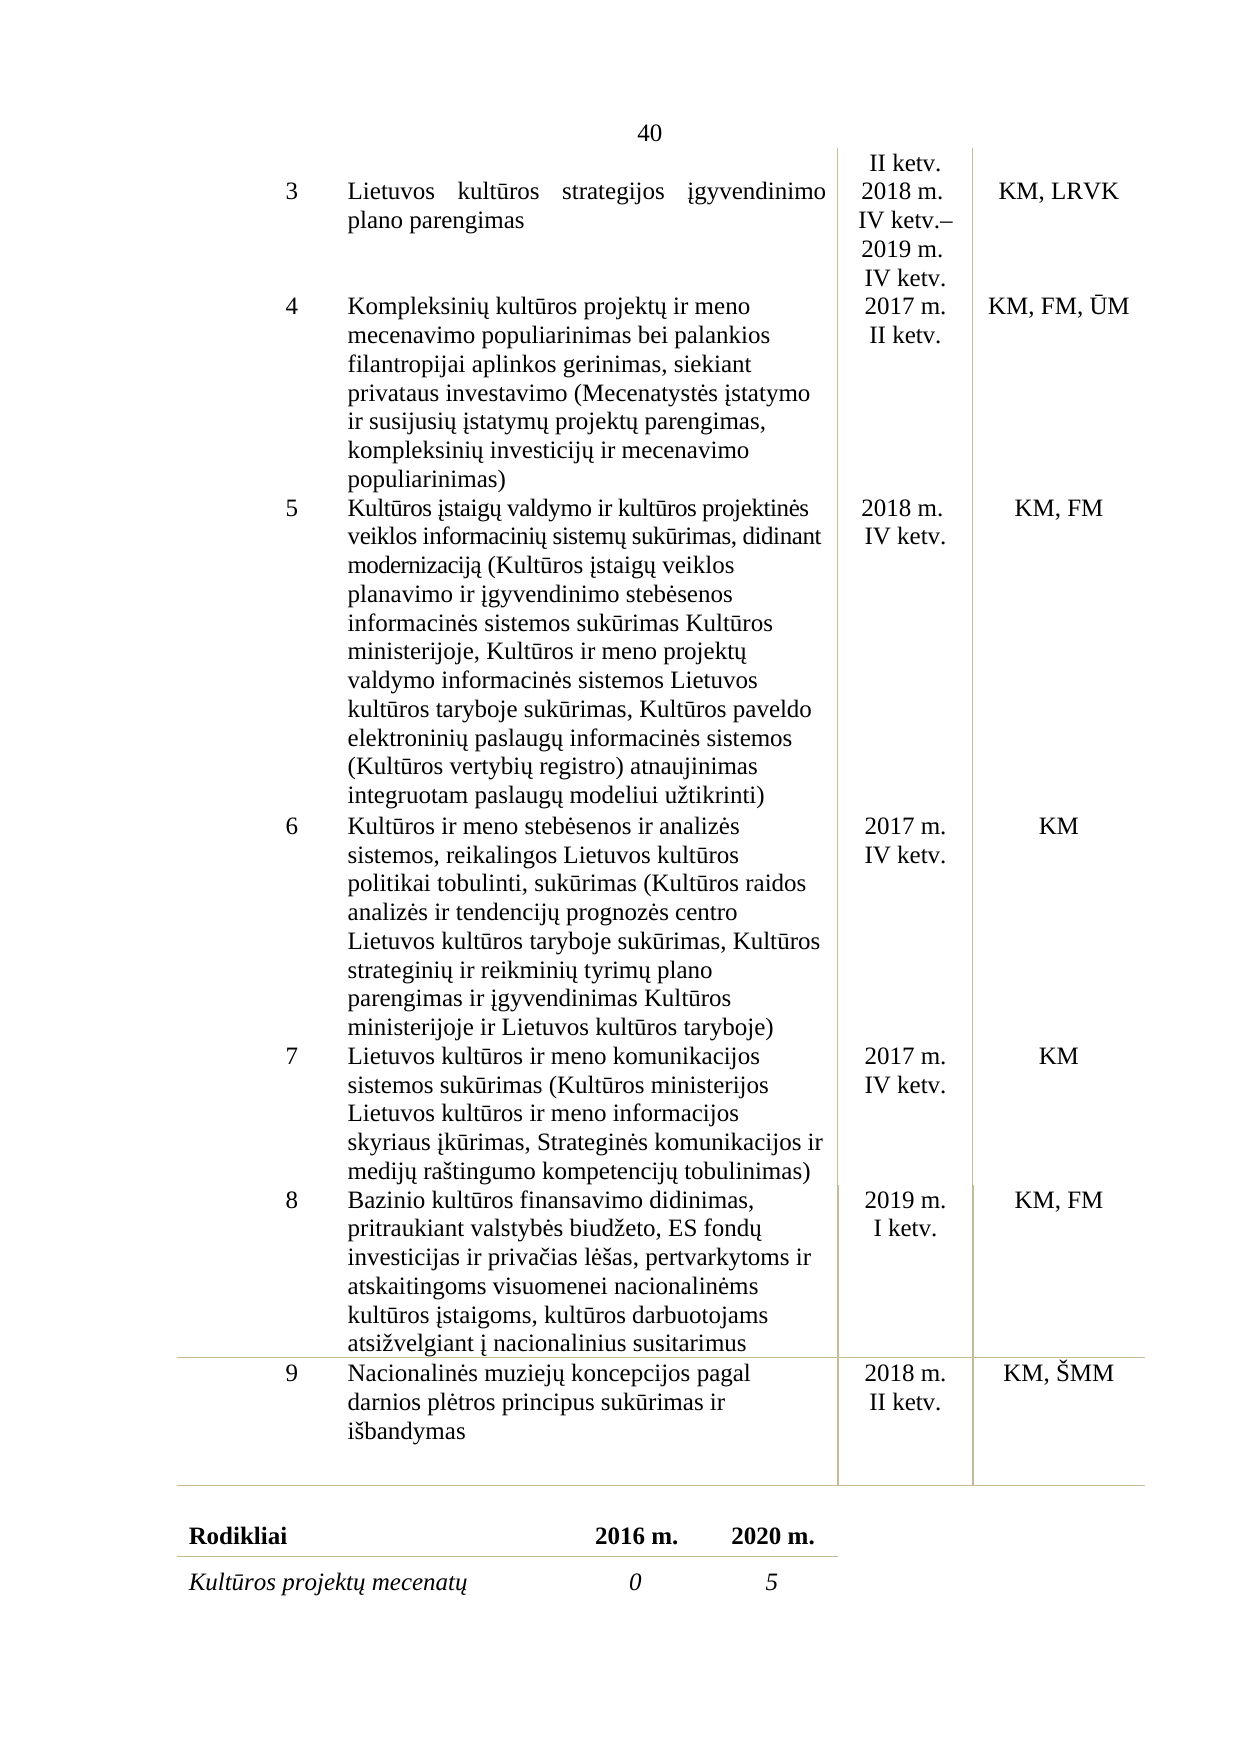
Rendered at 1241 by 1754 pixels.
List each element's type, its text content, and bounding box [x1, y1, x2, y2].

table_cell [177, 493, 247, 809]
table_cell 2019 m. I ketv. [839, 1185, 972, 1357]
table_cell Kultūros įstaigų valdymo ir kultūros projektinės veiklos informacinių sistemų sukūrimas, didinant modernizaciją (Kultūros įstaigų veiklos planavimo ir įgyvendinimo stebėsenos informacinės sistemos sukūrimas Kultūros ministerijoje, Kultūros ir meno projektų valdymo informacinės sistemos Lietuvos kultūros taryboje sukūrimas, Kultūros paveldo elektroninių paslaugų informacinės sistemos (Kultūros vertybių registro) atnaujinimas integruotam paslaugų modeliui užtikrinti) [336, 493, 837, 809]
table_cell KM [973, 811, 1144, 1041]
table_cell [336, 1514, 500, 1556]
table_cell 3 [247, 176, 336, 291]
table_cell 2020 m. [708, 1514, 838, 1556]
table_cell Nacionalinės muziejų koncepcijos pagal darnios plėtros principus sukūrimas ir išbandymas [336, 1358, 837, 1484]
table_cell 8 [247, 1185, 336, 1357]
table_cell KM, LRVK [973, 176, 1144, 291]
table_cell [247, 1486, 336, 1514]
table_cell [177, 1185, 247, 1357]
table_cell [973, 1556, 1144, 1606]
table_cell 2016 m. [565, 1514, 708, 1556]
table_cell [973, 1486, 1144, 1514]
table_cell KM, FM [974, 1185, 1144, 1357]
table_cell 2018 m. II ketv. [839, 1358, 972, 1484]
table_cell [336, 148, 837, 176]
table_cell [838, 1556, 973, 1606]
table_cell [973, 148, 1144, 176]
table_cell [177, 1358, 247, 1484]
table_cell KM, FM, ŪM [973, 291, 1144, 493]
table_cell 4 [247, 291, 336, 493]
table_cell [500, 1514, 564, 1556]
table_cell 5 [247, 493, 336, 809]
table_cell [973, 1514, 1144, 1556]
table_cell 7 [247, 1041, 336, 1185]
table_cell 9 [247, 1358, 336, 1484]
table_cell Lietuvos kultūros strategijos įgyvendinimo plano parengimas [336, 176, 837, 291]
table_cell II ketv. [838, 148, 972, 176]
table_cell Bazinio kultūros finansavimo didinimas, pritraukiant valstybės biudžeto, ES fondų investicijas ir privačias lėšas, pertvarkytoms ir atskaitingoms visuomenei nacionalinėms kultūros įstaigoms, kultūros darbuotojams atsižvelgiant į nacionalinius susitarimus [336, 1185, 837, 1357]
table_cell [177, 176, 247, 291]
table_cell KM [973, 1041, 1144, 1185]
table_cell 2017 m. IV ketv. [838, 1041, 972, 1185]
table_cell KM, FM [973, 493, 1144, 809]
table_cell [336, 1486, 838, 1514]
table_cell 2018 m. IV ketv. [838, 493, 972, 809]
table_cell Kompleksinių kultūros projektų ir meno mecenavimo populiarinimas bei palankios filantropijai aplinkos gerinimas, siekiant privataus investavimo (Mecenatystės įstatymo ir susijusių įstatymų projektų parengimas, kompleksinių investicijų ir mecenavimo populiarinimas) [336, 291, 837, 493]
table_cell 0 [565, 1557, 708, 1606]
table_cell 5 [708, 1557, 838, 1606]
table_cell Kultūros projektų mecenatų [177, 1557, 564, 1606]
table_cell Kultūros ir meno stebėsenos ir analizės sistemos, reikalingos Lietuvos kultūros politikai tobulinti, sukūrimas (Kultūros raidos analizės ir tendencijų prognozės centro Lietuvos kultūros taryboje sukūrimas, Kultūros strateginių ir reikminių tyrimų plano parengimas ir įgyvendinimas Kultūros ministerijoje ir Lietuvos kultūros taryboje) [336, 811, 837, 1041]
table_cell 2017 m. II ketv. [838, 291, 972, 493]
table_cell [838, 1486, 973, 1514]
table_cell KM, ŠMM [974, 1358, 1144, 1484]
table_cell [177, 1041, 247, 1185]
table_cell [247, 148, 336, 176]
table_cell Lietuvos kultūros ir meno komunikacijos sistemos sukūrimas (Kultūros ministerijos Lietuvos kultūros ir meno informacijos skyriaus įkūrimas, Strateginės komunikacijos ir medijų raštingumo kompetencijų tobulinimas) [336, 1041, 837, 1185]
table_cell [177, 1486, 247, 1514]
table_cell [177, 809, 247, 1041]
table_cell [177, 148, 247, 176]
table_cell [838, 1514, 973, 1556]
table_cell 2018 m. IV ketv.– 2019 m. IV ketv. [838, 176, 972, 291]
table_cell Rodikliai [177, 1514, 336, 1556]
table_cell 6 [247, 809, 336, 1041]
table_cell 2017 m. IV ketv. [838, 811, 972, 1041]
table_cell [177, 291, 247, 493]
